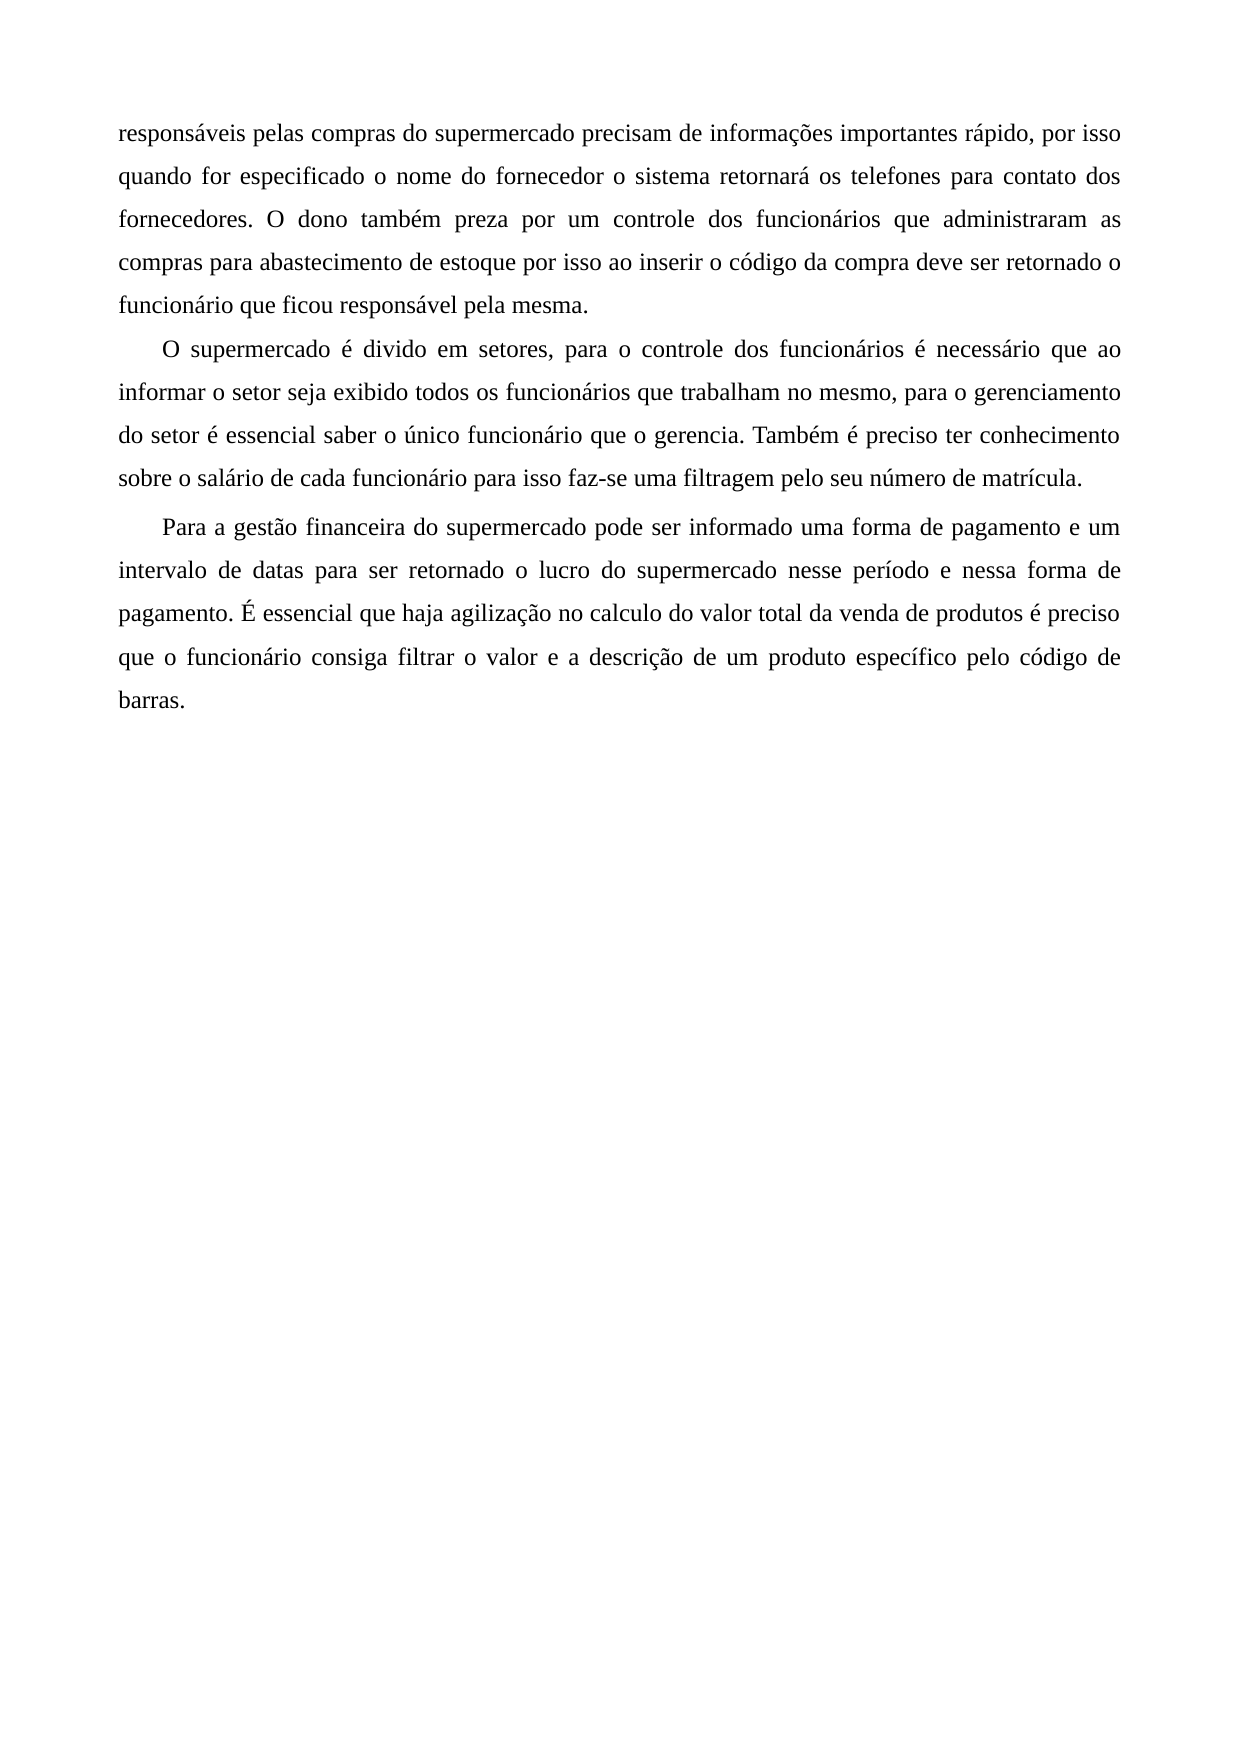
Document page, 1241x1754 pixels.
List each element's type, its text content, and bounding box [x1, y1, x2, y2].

text responsáveis pelas compras do supermercado precisam de informações importantes rápido, por isso quando for especificado o nome do fornecedor o sistema retornará os telefones para contato dos fornecedores. O dono também preza por um controle dos funcionários que administraram as compras para abastecimento de estoque por isso ao inserir o código da compra deve ser retornado o funcionário que ficou responsável pela mesma. [118, 118, 1122, 319]
text O supermercado é divido em setores, para o controle dos funcionários é necessário que ao informar o setor seja exibido todos os funcionários que trabalham no mesmo, para o gerenciamento do setor é essencial saber o único funcionário que o gerencia. Também é preciso ter conhecimento sobre o salário de cada funcionário para isso faz-se uma filtragem pelo seu número de matrícula. [118, 334, 1122, 492]
text Para a gestão financeira do supermercado pode ser informado uma forma de pagamento e um intervalo de datas para ser retornado o lucro do supermercado nesse período e nessa forma de pagamento. É essencial que haja agilização no calculo do valor total da venda de produtos é preciso que o funcionário consiga filtrar o valor e a descrição de um produto específico pelo código de barras. [118, 512, 1122, 713]
